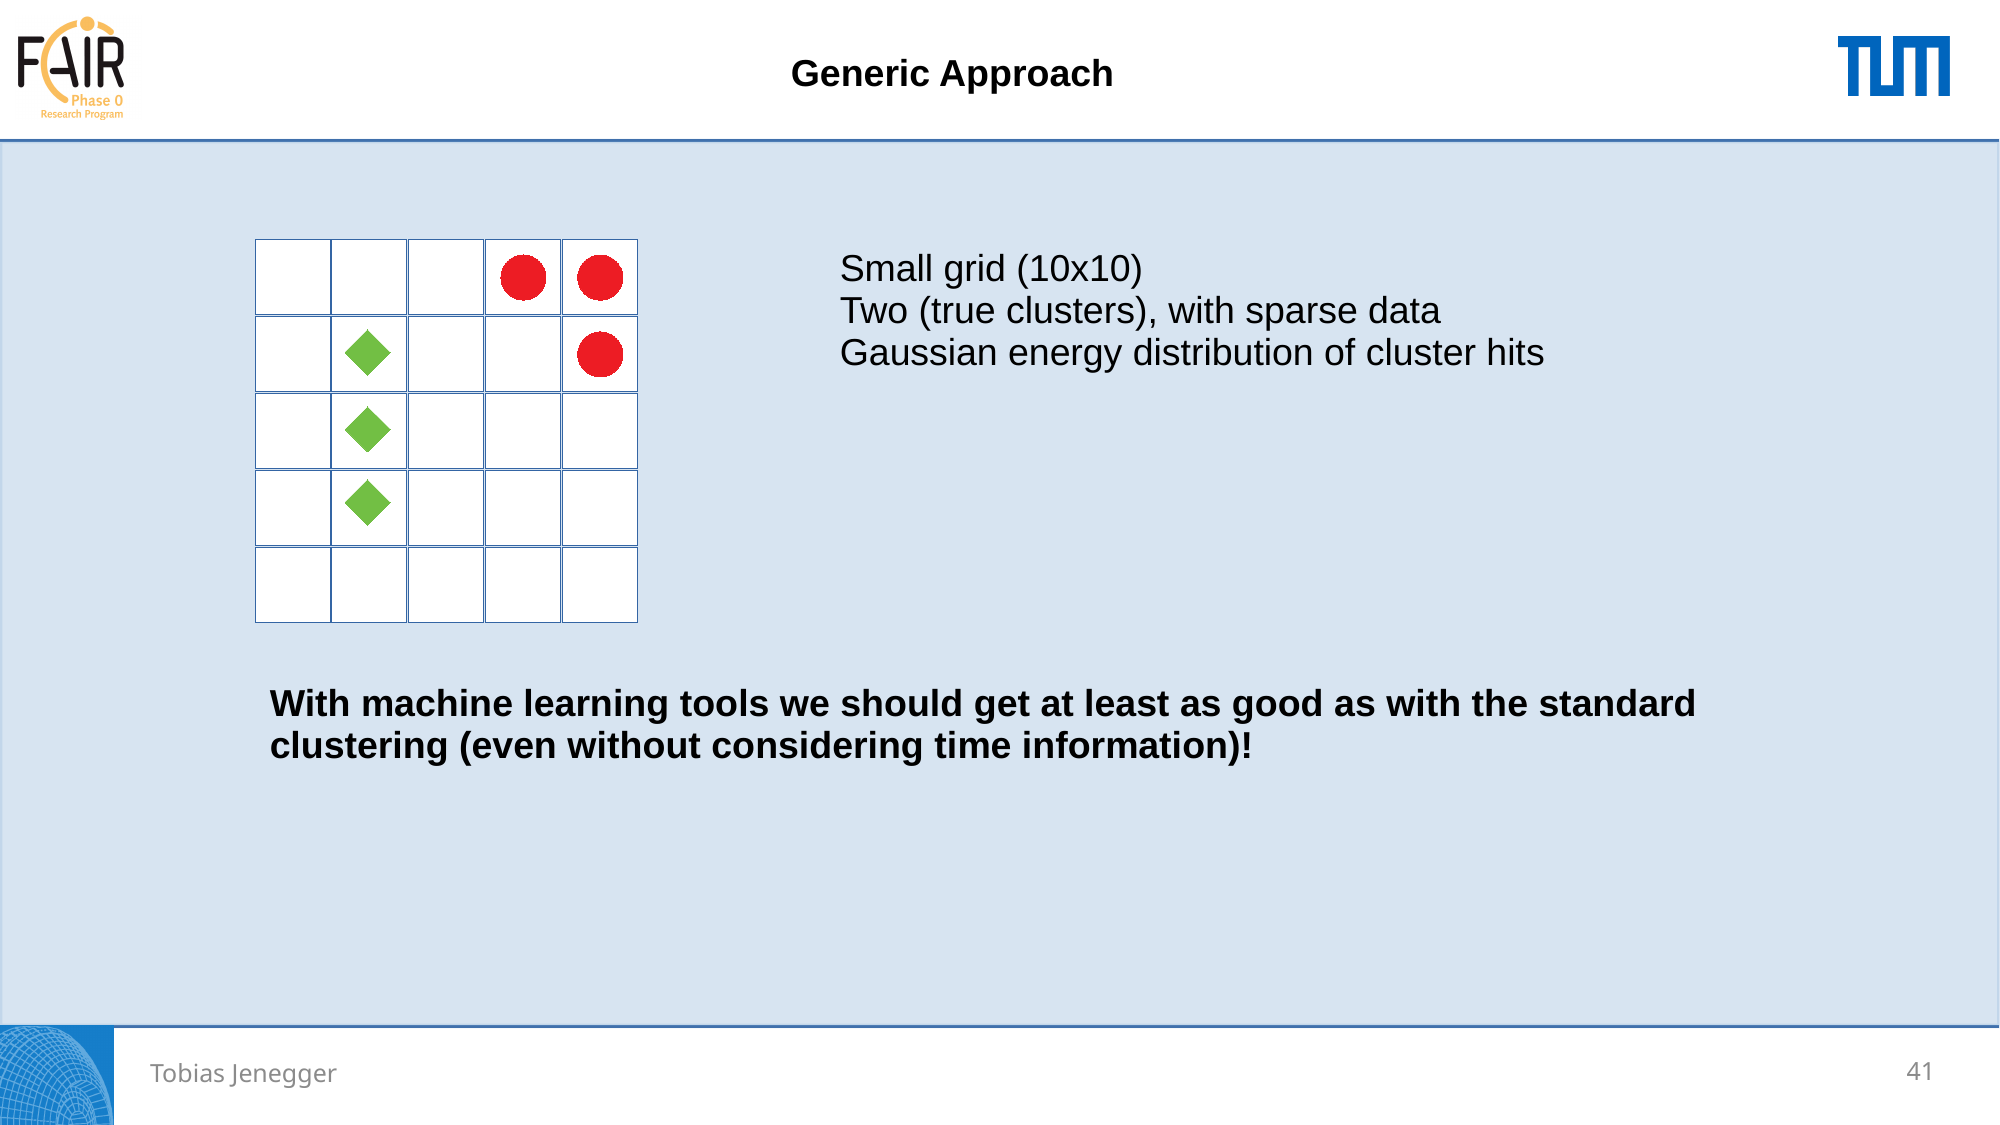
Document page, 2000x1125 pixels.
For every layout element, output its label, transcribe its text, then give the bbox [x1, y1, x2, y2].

text_box [408, 547, 484, 623]
text_box [485, 239, 561, 315]
text_box [562, 393, 638, 469]
picture [1838, 36, 1950, 96]
text_box With machine learning tools we should get at least as good as with the standard clustering (even without considering time information)! [255, 675, 1891, 774]
text_box [562, 547, 638, 623]
text_box [255, 393, 407, 469]
text_box [562, 316, 638, 392]
text_box [485, 393, 561, 469]
text_box [255, 239, 407, 315]
text_box [408, 470, 484, 546]
text_box Small grid (10x10) Two (true clusters), with sparse data Gaussian energy distribution of cluster hits [825, 239, 1831, 381]
text_box Generic Approach [345, 45, 1561, 102]
picture [15, 15, 142, 120]
text_box [562, 239, 638, 315]
text_box [562, 470, 638, 546]
text_box [255, 470, 407, 546]
text_box [255, 547, 407, 623]
text_box [485, 470, 561, 546]
picture [0, 1025, 114, 1125]
text_box [485, 547, 561, 623]
text_box [485, 316, 561, 392]
text_box [408, 393, 484, 469]
text_box [408, 239, 484, 315]
text_box [408, 316, 484, 392]
text_box [255, 316, 407, 392]
